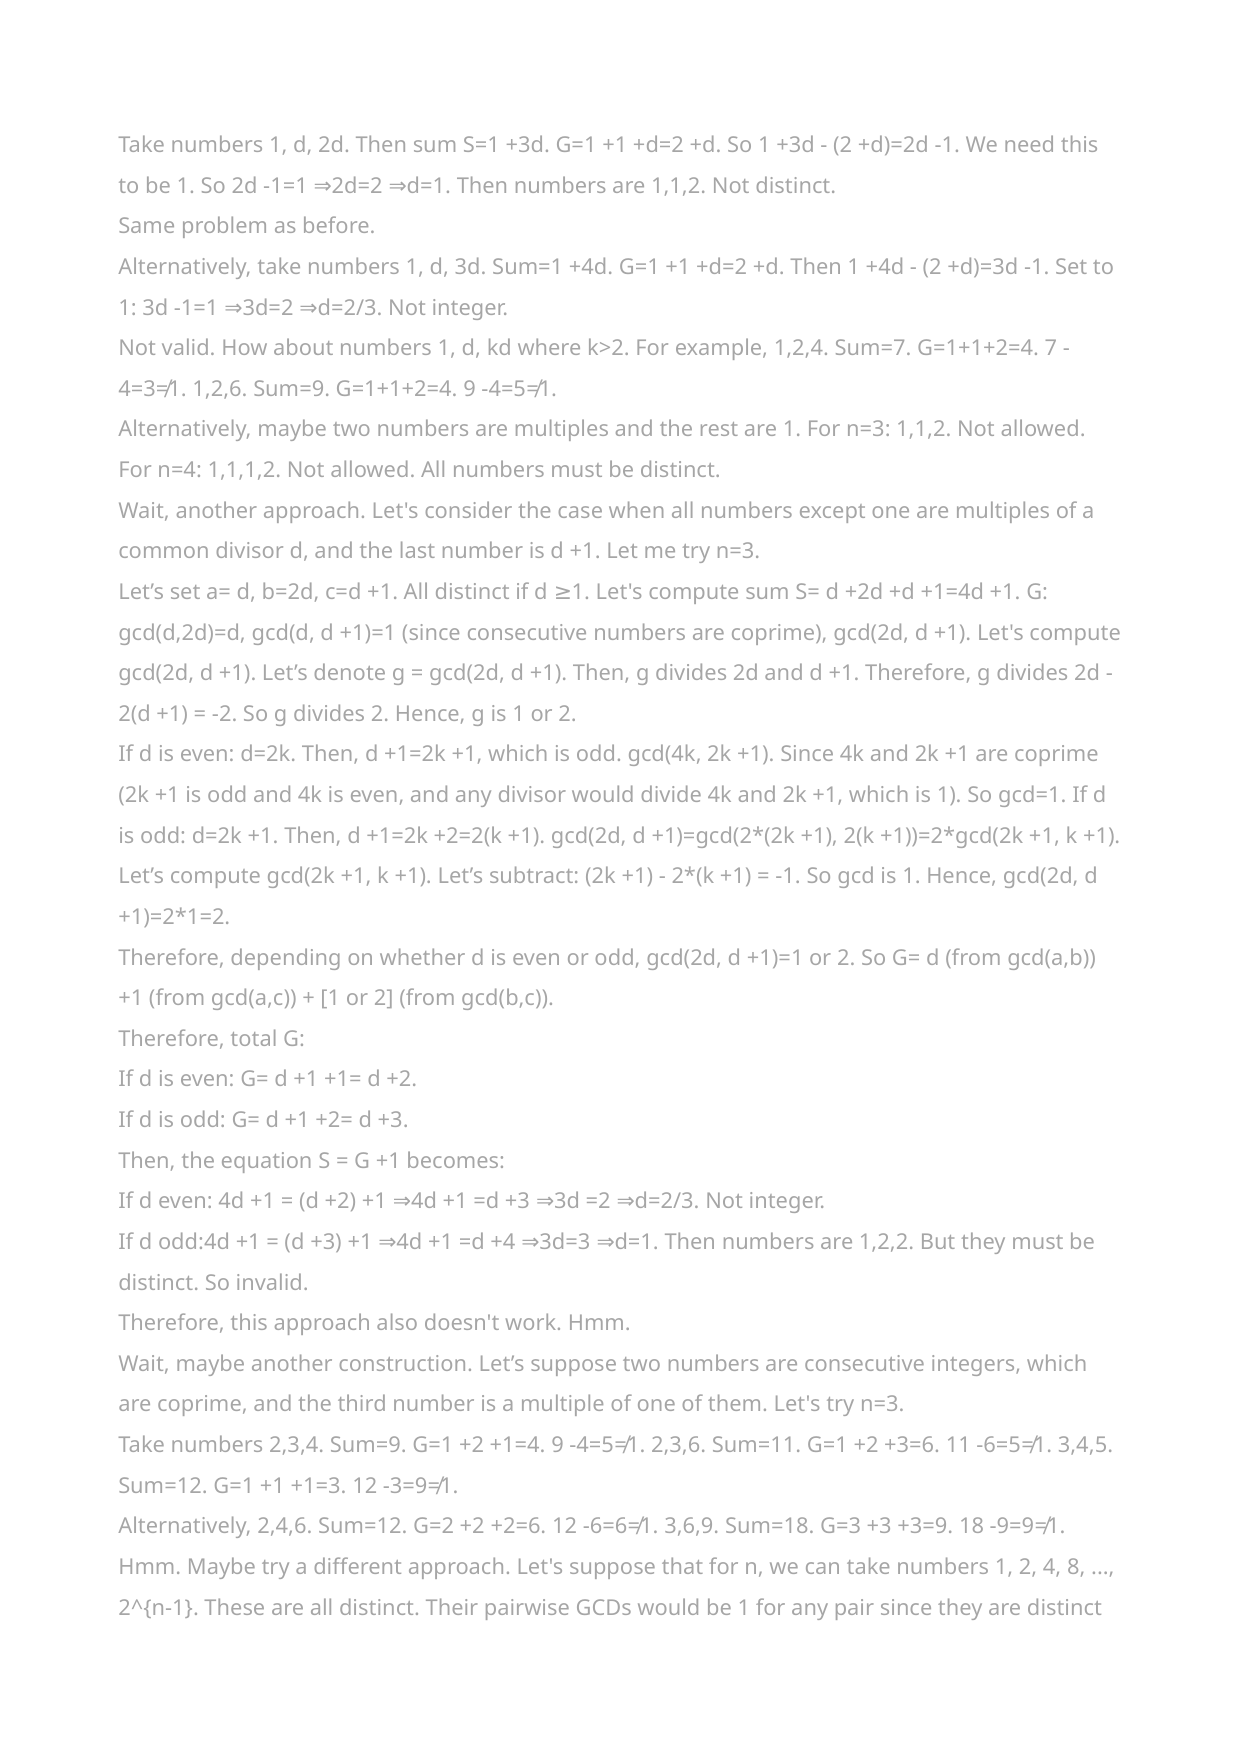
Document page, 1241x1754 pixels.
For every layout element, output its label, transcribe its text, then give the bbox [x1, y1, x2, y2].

text Not valid. How about numbers 1, d, kd where k>2. For example, 1,2,4. Sum=7. G=1+1+2=4. 7 -4=3≠1. 1,2,6. Sum=9. G=1+1+2=4. 9 -4=5≠1. [118, 321, 1122, 402]
text Alternatively, 2,4,6. Sum=12. G=2 +2 +2=6. 12 -6=6≠1. 3,6,9. Sum=18. G=3 +3 +3=9. 18 -9=9≠1. [118, 1499, 1122, 1540]
text If d even: 4d +1 = (d +2) +1 ⇒4d +1 =d +3 ⇒3d =2 ⇒d=2/3. Not integer. [118, 1174, 1122, 1215]
text Alternatively, maybe two numbers are multiples and the rest are 1. For n=3: 1,1,2. Not allowed. For n=4: 1,1,1,2. Not allowed. All numbers must be distinct. [118, 402, 1122, 484]
text Then, the equation S = G +1 becomes: [118, 1134, 1122, 1174]
text Hmm. Maybe try a different approach. Let's suppose that for n, we can take numbers 1, 2, 4, 8, ..., 2^{n-1}. These are all distinct. Their pairwise GCDs would be 1 for any pair since they are distinct [118, 1540, 1122, 1621]
text Wait, another approach. Let's consider the case when all numbers except one are multiples of a common divisor d, and the last number is d +1. Let me try n=3. [118, 484, 1122, 565]
text If d is even: d=2k. Then, d +1=2k +1, which is odd. gcd(4k, 2k +1). Since 4k and 2k +1 are coprime (2k +1 is odd and 4k is even, and any divisor would divide 4k and 2k +1, which is 1). So gcd=1. If d is odd: d=2k +1. Then, d +1=2k +2=2(k +1). gcd(2d, d +1)=gcd(2*(2k +1), 2(k +1))=2*gcd(2k +1, k +1). Let’s compute gcd(2k +1, k +1). Let’s subtract: (2k +1) - 2*(k +1) = -1. So gcd is 1. Hence, gcd(2d, d +1)=2*1=2. [118, 727, 1122, 931]
text Alternatively, take numbers 1, d, 3d. Sum=1 +4d. G=1 +1 +d=2 +d. Then 1 +4d - (2 +d)=3d -1. Set to 1: 3d -1=1 ⇒3d=2 ⇒d=2/3. Not integer. [118, 240, 1122, 321]
text Same problem as before. [118, 199, 1122, 240]
text Take numbers 2,3,4. Sum=9. G=1 +2 +1=4. 9 -4=5≠1. 2,3,6. Sum=11. G=1 +2 +3=6. 11 -6=5≠1. 3,4,5. Sum=12. G=1 +1 +1=3. 12 -3=9≠1. [118, 1418, 1122, 1499]
text Wait, maybe another construction. Let’s suppose two numbers are consecutive integers, which are coprime, and the third number is a multiple of one of them. Let's try n=3. [118, 1337, 1122, 1418]
text Let’s set a= d, b=2d, c=d +1. All distinct if d ≥1. Let's compute sum S= d +2d +d +1=4d +1. G: gcd(d,2d)=d, gcd(d, d +1)=1 (since consecutive numbers are coprime), gcd(2d, d +1). Let's compute gcd(2d, d +1). Let’s denote g = gcd(2d, d +1). Then, g divides 2d and d +1. Therefore, g divides 2d - 2(d +1) = -2. So g divides 2. Hence, g is 1 or 2. [118, 565, 1122, 727]
text Therefore, total G: [118, 1012, 1122, 1052]
text If d odd:4d +1 = (d +3) +1 ⇒4d +1 =d +4 ⇒3d=3 ⇒d=1. Then numbers are 1,2,2. But they must be distinct. So invalid. [118, 1215, 1122, 1296]
text Therefore, depending on whether d is even or odd, gcd(2d, d +1)=1 or 2. So G= d (from gcd(a,b)) +1 (from gcd(a,c)) + [1 or 2] (from gcd(b,c)). [118, 931, 1122, 1012]
text Therefore, this approach also doesn't work. Hmm. [118, 1296, 1122, 1337]
text If d is odd: G= d +1 +2= d +3. [118, 1093, 1122, 1134]
text Take numbers 1, d, 2d. Then sum S=1 +3d. G=1 +1 +d=2 +d. So 1 +3d - (2 +d)=2d -1. We need this to be 1. So 2d -1=1 ⇒2d=2 ⇒d=1. Then numbers are 1,1,2. Not distinct. [118, 118, 1122, 199]
text If d is even: G= d +1 +1= d +2. [118, 1052, 1122, 1093]
